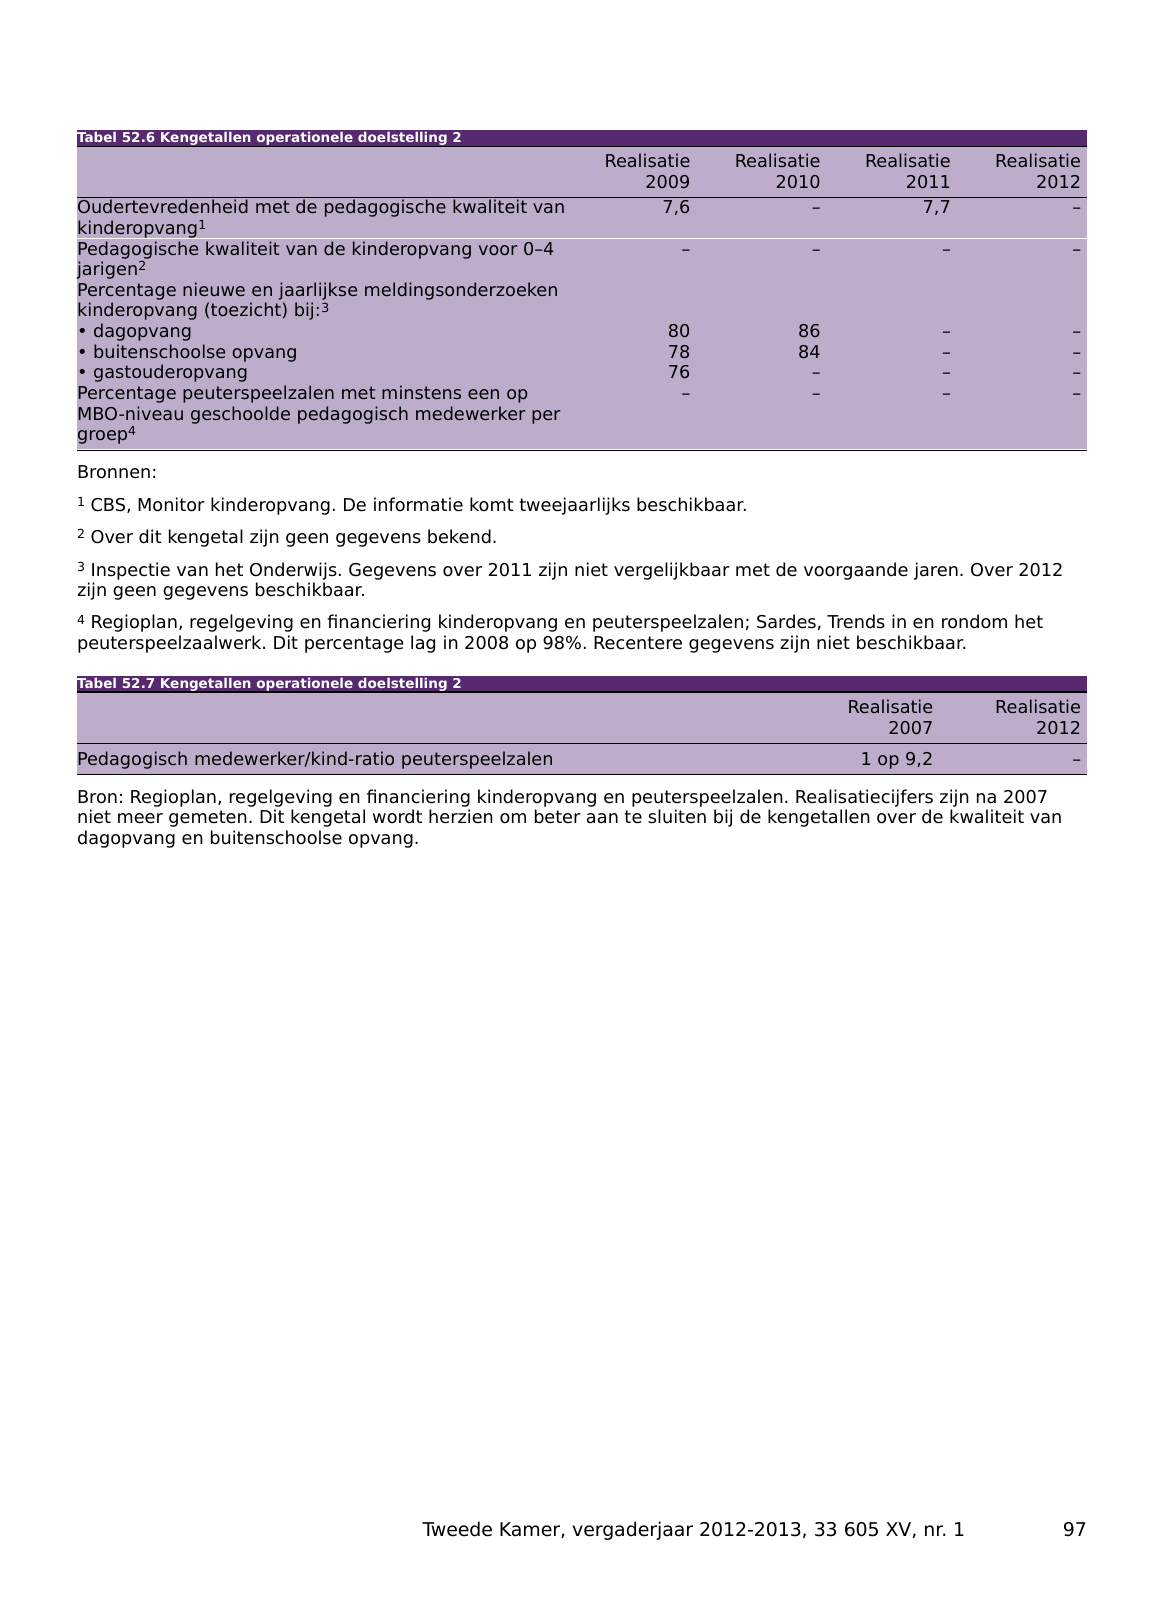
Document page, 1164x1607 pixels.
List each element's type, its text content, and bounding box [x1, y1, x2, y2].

table_cell [77, 693, 791, 743]
table_cell Pedagogisch medewerker/kind-ratio peuterspeelzalen [77, 744, 791, 774]
table_cell Realisatie 2010 [696, 147, 826, 197]
table_cell [826, 280, 956, 321]
table_cell 84 [696, 342, 826, 362]
table_cell Bron: Regioplan, regelgeving en financiering kinderopvang en peuterspeelzalen. Realisatiecijfers zijn na 2007 niet meer gemeten. Dit kengetal wordt herzien om beter aan te sluiten bij de kengetallen over de kwaliteit van dagopvang en buitenschoolse opvang. [77, 775, 1087, 849]
table_header Tabel 52.6 Kengetallen operationele doelstelling 2 [77, 130, 1087, 146]
table_cell – [826, 239, 956, 280]
table_cell [77, 147, 566, 197]
table_cell 1 op 9,2 [791, 744, 939, 774]
table_cell – [826, 362, 956, 383]
table_cell – [826, 383, 956, 449]
table_cell • gastouderopvang [77, 362, 566, 383]
table_cell – [696, 362, 826, 383]
table_cell Realisatie 2012 [956, 147, 1087, 197]
table_cell – [566, 383, 696, 449]
table_cell Percentage nieuwe en jaarlijkse meldingsonderzoeken kinderopvang (toezicht) bij:3 [77, 280, 566, 321]
table_cell 78 [566, 342, 696, 362]
table_cell – [939, 744, 1087, 774]
table_cell [956, 280, 1087, 321]
table_cell – [696, 383, 826, 449]
table_cell – [826, 342, 956, 362]
table_cell – [956, 342, 1087, 362]
table_cell Percentage peuterspeelzalen met minstens een op MBO-niveau geschoolde pedagogisch medewerker per groep4 [77, 383, 566, 449]
table_cell Realisatie 2011 [826, 147, 956, 197]
table_cell – [956, 362, 1087, 383]
table_cell Bronnen: 1 CBS, Monitor kinderopvang. De informatie komt tweejaarlijks beschikbaar. 2 Over dit kengetal zijn geen gegevens bekend. 3 Inspectie van het Onderwijs. Gegevens over 2011 zijn niet vergelijkbaar met de voorgaande jaren. Over 2012 zijn geen gegevens beschikbaar. 4 Regioplan, regelgeving en financiering kinderopvang en peuterspeelzalen; Sardes, Trends in en rondom het peuterspeelzaalwerk. Dit percentage lag in 2008 op 98%. Recentere gegevens zijn niet beschikbaar. [77, 451, 1087, 654]
table_cell Realisatie 2009 [566, 147, 696, 197]
table_cell Realisatie 2007 [791, 693, 939, 743]
table_cell Oudertevredenheid met de pedagogische kwaliteit van kinderopvang1 [77, 198, 566, 238]
table_cell • dagopvang [77, 321, 566, 342]
table_cell 76 [566, 362, 696, 383]
table_cell Realisatie 2012 [939, 693, 1087, 743]
table_cell [696, 280, 826, 321]
table_cell – [566, 239, 696, 280]
table_cell – [826, 321, 956, 342]
table_cell [566, 280, 696, 321]
table_cell 7,6 [566, 198, 696, 238]
table_cell • buitenschoolse opvang [77, 342, 566, 362]
table_cell 80 [566, 321, 696, 342]
table_cell Pedagogische kwaliteit van de kinderopvang voor 0–4 jarigen2 [77, 239, 566, 280]
table_cell – [956, 321, 1087, 342]
table_cell – [956, 383, 1087, 449]
table_cell – [956, 239, 1087, 280]
table_cell – [696, 239, 826, 280]
table_cell – [956, 198, 1087, 238]
table_cell – [696, 198, 826, 238]
table_header Tabel 52.7 Kengetallen operationele doelstelling 2 [77, 676, 1087, 691]
table_cell 86 [696, 321, 826, 342]
table_cell 7,7 [826, 198, 956, 238]
